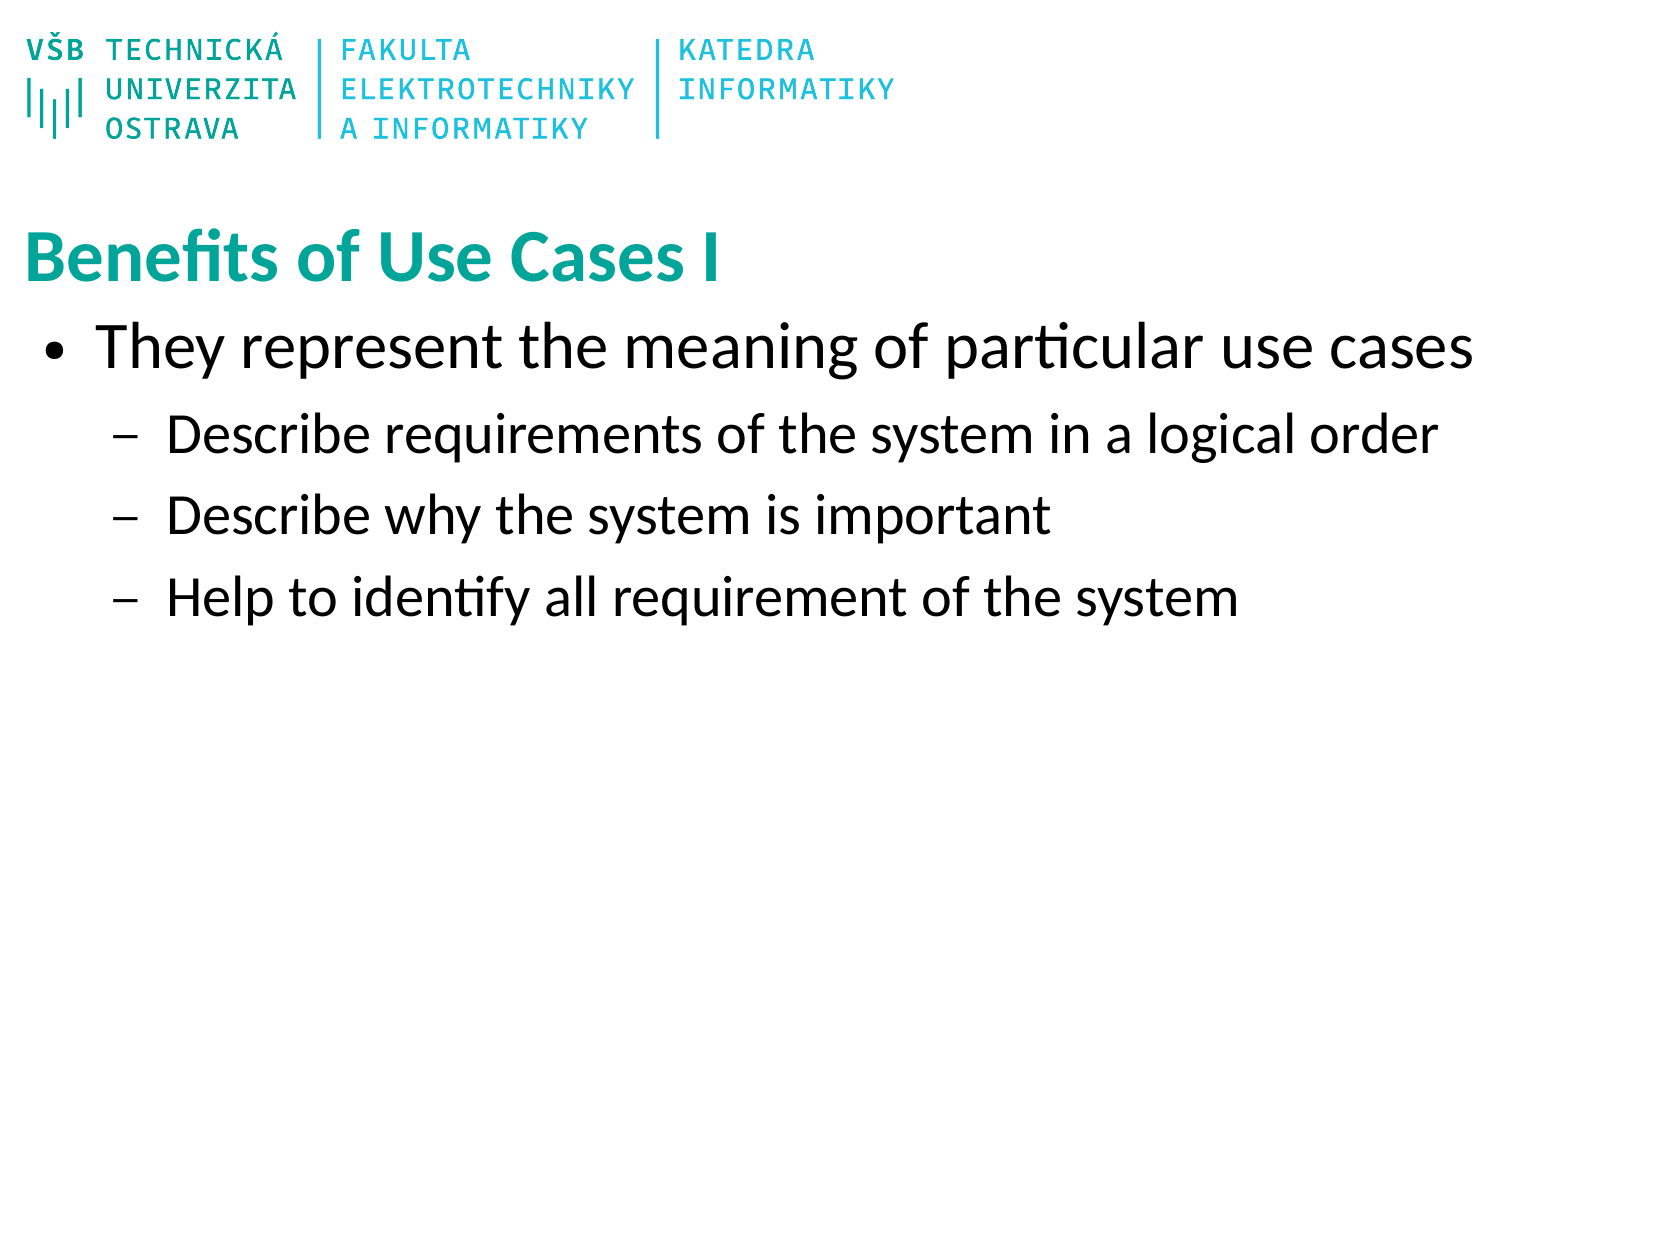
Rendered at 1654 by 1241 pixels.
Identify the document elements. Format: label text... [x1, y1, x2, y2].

picture [26, 31, 894, 112]
title Benefits of Use Cases I [24, 112, 1629, 301]
list They represent the meaning of particular use cases Describe requirements of the system in a logical order Describe why the system is important Help to identify all requirement of the system [24, 318, 1629, 1146]
